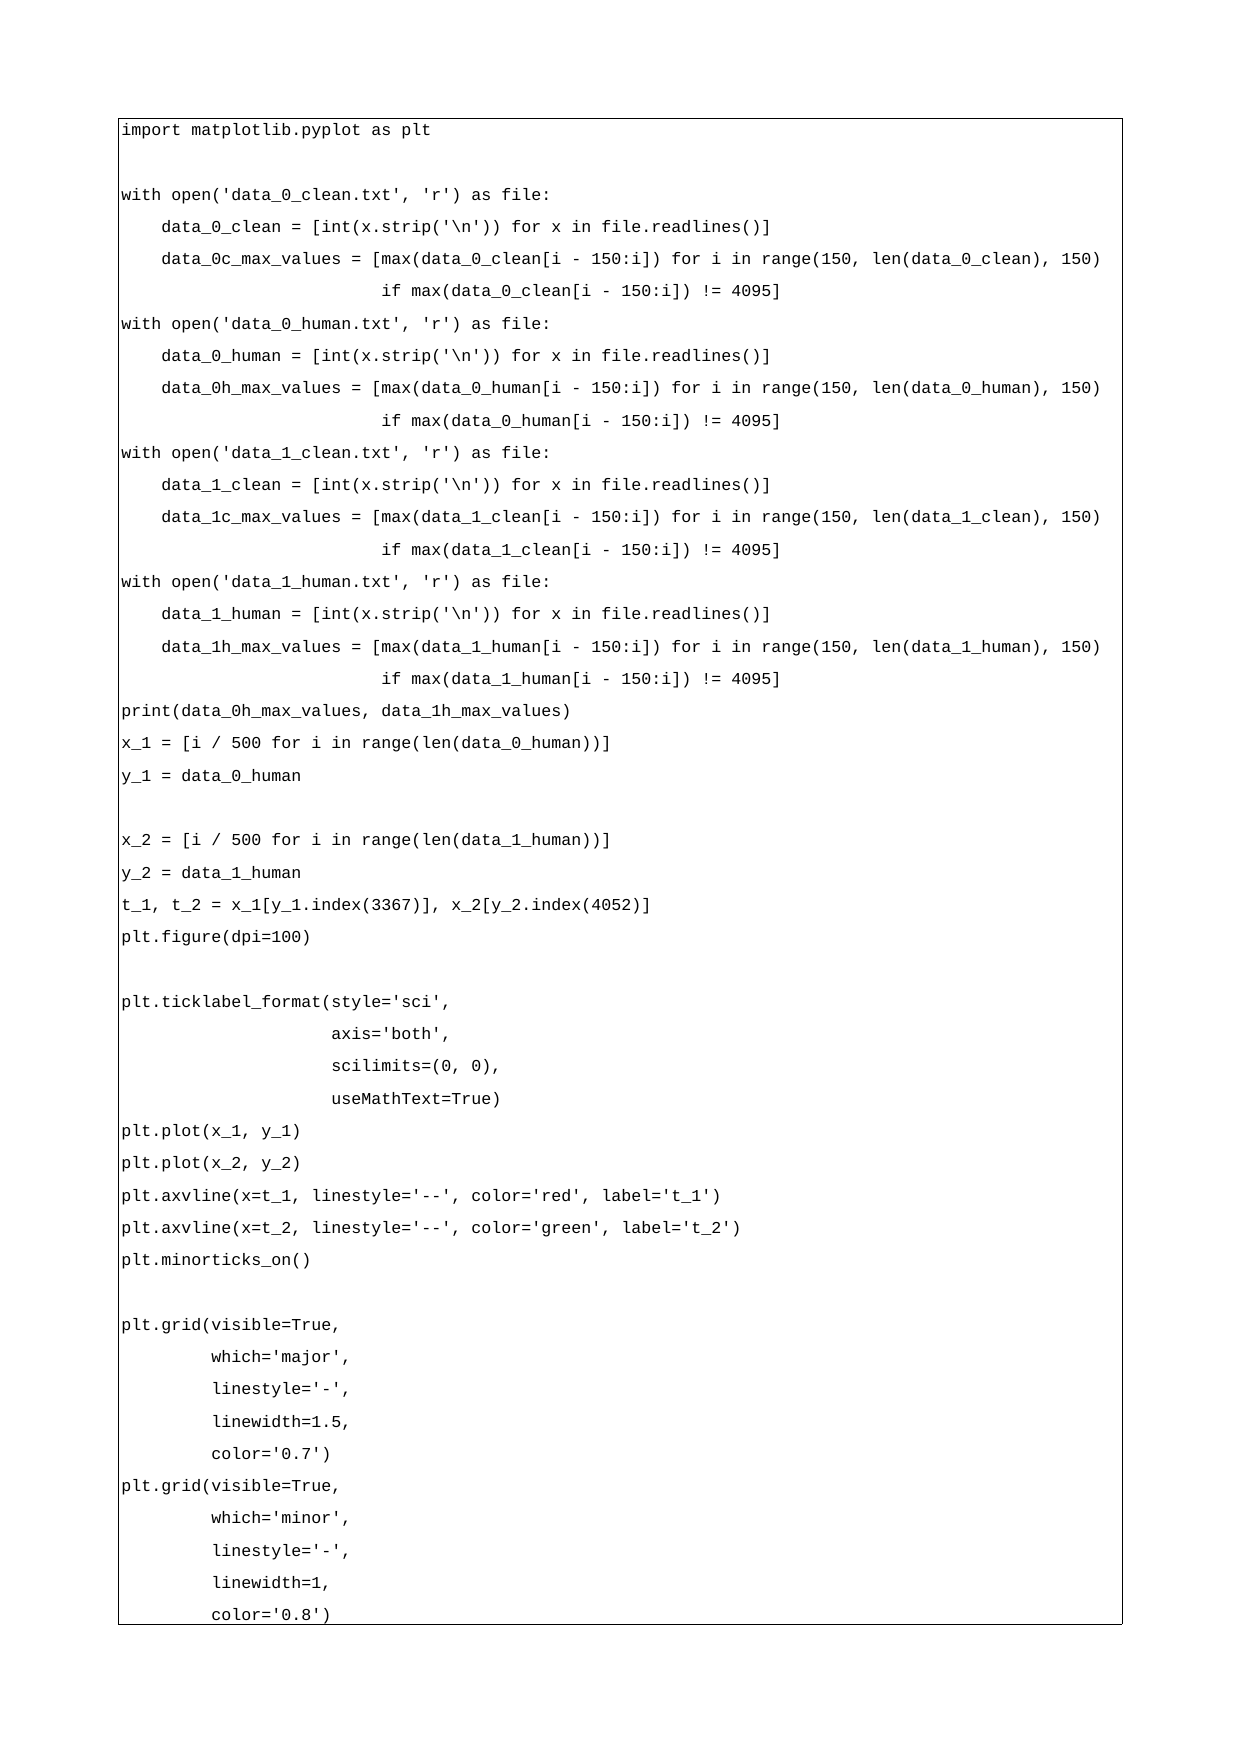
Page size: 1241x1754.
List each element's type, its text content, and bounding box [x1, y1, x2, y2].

text data_1c_max_values = [max(data_1_clean[i - 150:i]) for i in range(150, len(data_1_clean), 150) [119, 506, 1122, 526]
text y_1 = data_0_human [119, 764, 1122, 785]
text plt.plot(x_2, y_2) [119, 1151, 1122, 1172]
text color='0.7') [119, 1442, 1122, 1463]
text if max(data_0_clean[i - 150:i]) != 4095] [119, 279, 1122, 300]
text with open('data_0_human.txt', 'r') as file: [119, 312, 1122, 333]
text linestyle='-', [119, 1377, 1122, 1398]
text plt.ticklabel_format(style='sci', [119, 990, 1122, 1011]
text data_0h_max_values = [max(data_0_human[i - 150:i]) for i in range(150, len(data_0_human), 150) [119, 376, 1122, 397]
text plt.plot(x_1, y_1) [119, 1119, 1122, 1140]
text scilimits=(0, 0), [119, 1054, 1122, 1075]
text data_0c_max_values = [max(data_0_clean[i - 150:i]) for i in range(150, len(data_0_clean), 150) [119, 247, 1122, 268]
text which='minor', [119, 1507, 1122, 1527]
text plt.grid(visible=True, [119, 1474, 1122, 1495]
text axis='both', [119, 1022, 1122, 1043]
text data_0_human = [int(x.strip('\n')) for x in file.readlines()] [119, 344, 1122, 365]
text x_1 = [i / 500 for i in range(len(data_0_human))] [119, 732, 1122, 752]
text if max(data_1_human[i - 150:i]) != 4095] [119, 667, 1122, 688]
text if max(data_1_clean[i - 150:i]) != 4095] [119, 538, 1122, 559]
text with open('data_0_clean.txt', 'r') as file: [119, 183, 1122, 203]
text y_2 = data_1_human [119, 861, 1122, 882]
text color='0.8') [119, 1603, 1122, 1624]
text plt.axvline(x=t_2, linestyle='--', color='green', label='t_2') [119, 1216, 1122, 1237]
text if max(data_0_human[i - 150:i]) != 4095] [119, 409, 1122, 429]
text data_1_human = [int(x.strip('\n')) for x in file.readlines()] [119, 602, 1122, 623]
text x_2 = [i / 500 for i in range(len(data_1_human))] [119, 828, 1122, 849]
text with open('data_1_human.txt', 'r') as file: [119, 570, 1122, 591]
text linewidth=1.5, [119, 1410, 1122, 1431]
text t_1, t_2 = x_1[y_1.index(3367)], x_2[y_2.index(4052)] [119, 893, 1122, 914]
text import matplotlib.pyplot as plt [119, 119, 1122, 139]
text data_1h_max_values = [max(data_1_human[i - 150:i]) for i in range(150, len(data_1_human), 150) [119, 635, 1122, 656]
text useMathText=True) [119, 1087, 1122, 1108]
text with open('data_1_clean.txt', 'r') as file: [119, 441, 1122, 462]
text plt.figure(dpi=100) [119, 925, 1122, 946]
text plt.axvline(x=t_1, linestyle='--', color='red', label='t_1') [119, 1184, 1122, 1204]
text data_1_clean = [int(x.strip('\n')) for x in file.readlines()] [119, 473, 1122, 494]
text data_0_clean = [int(x.strip('\n')) for x in file.readlines()] [119, 215, 1122, 236]
text which='major', [119, 1345, 1122, 1366]
text plt.minorticks_on() [119, 1248, 1122, 1269]
text linewidth=1, [119, 1571, 1122, 1592]
text print(data_0h_max_values, data_1h_max_values) [119, 699, 1122, 720]
text plt.grid(visible=True, [119, 1313, 1122, 1334]
text linestyle='-', [119, 1539, 1122, 1560]
